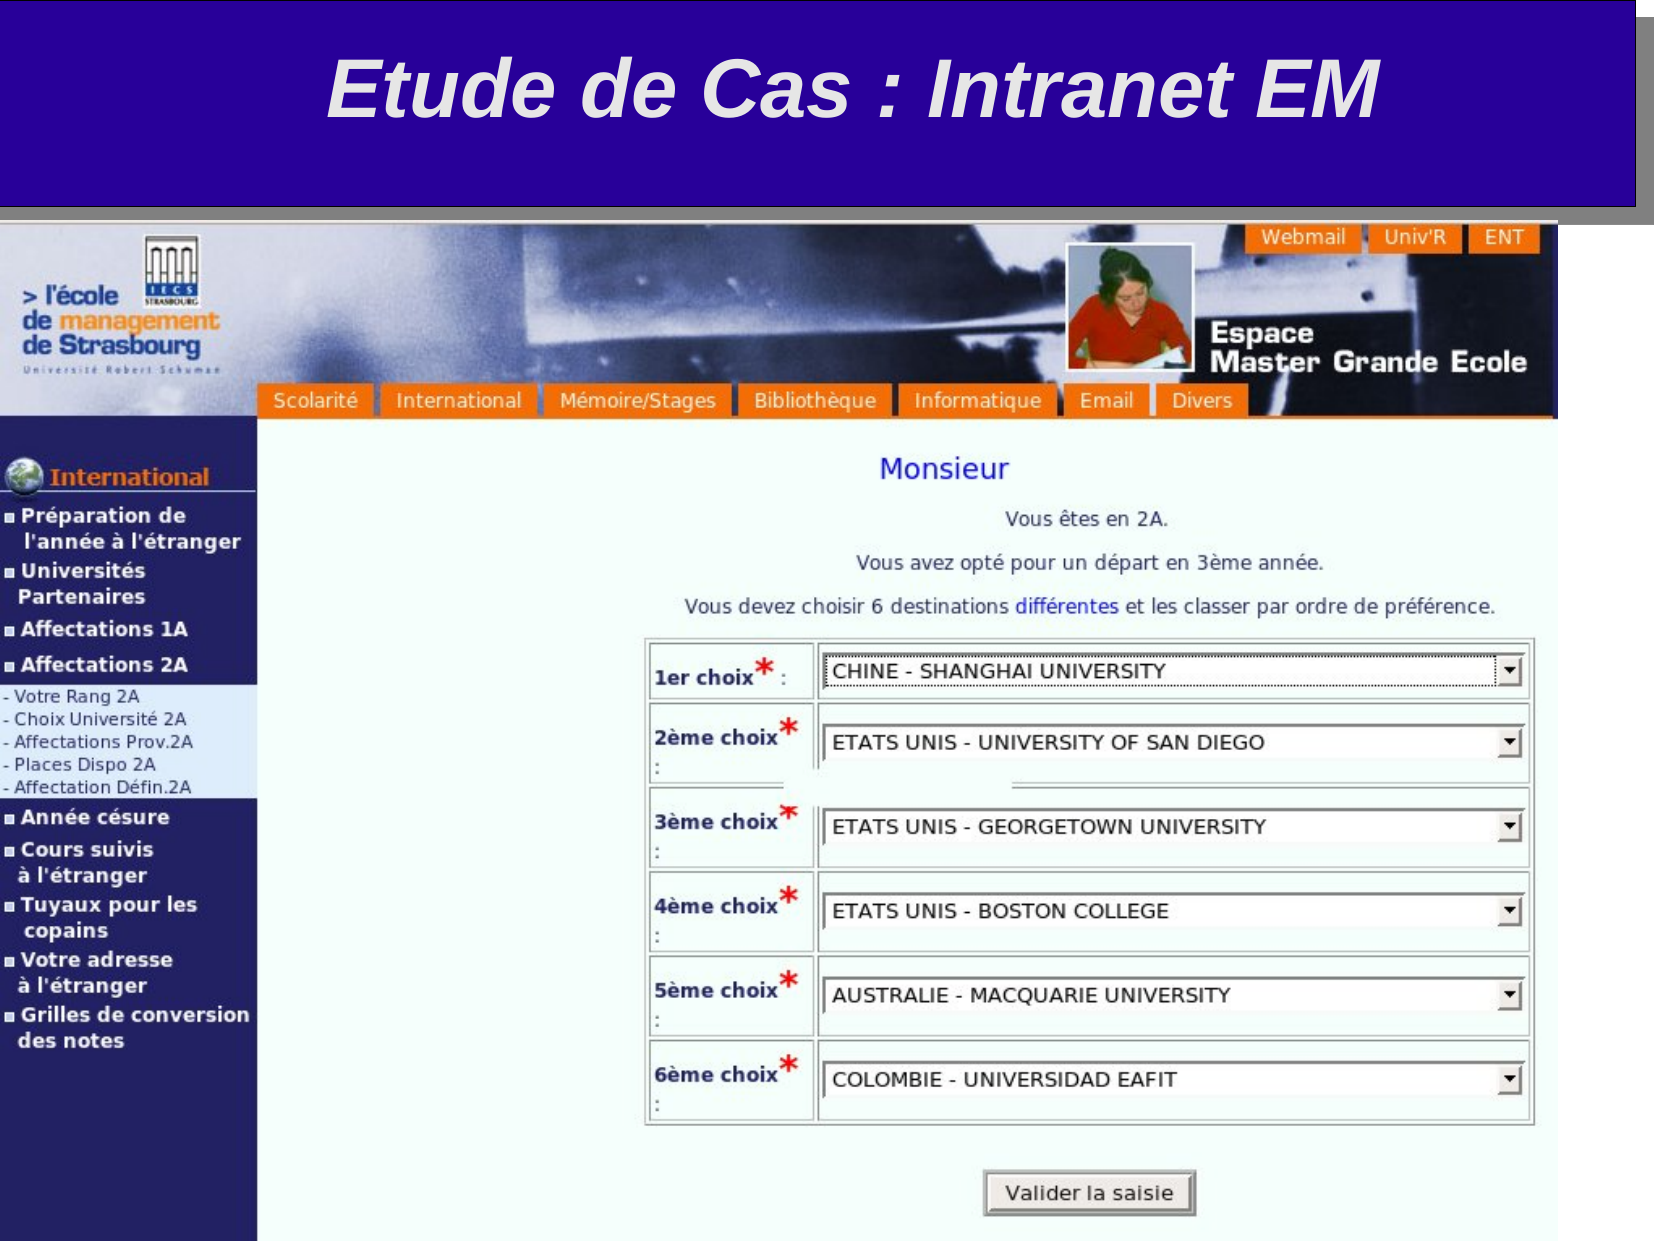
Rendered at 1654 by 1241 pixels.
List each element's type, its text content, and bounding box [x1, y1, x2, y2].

picture [0, 220, 1558, 1241]
title Etude de Cas : Intranet EM [147, 0, 1560, 178]
